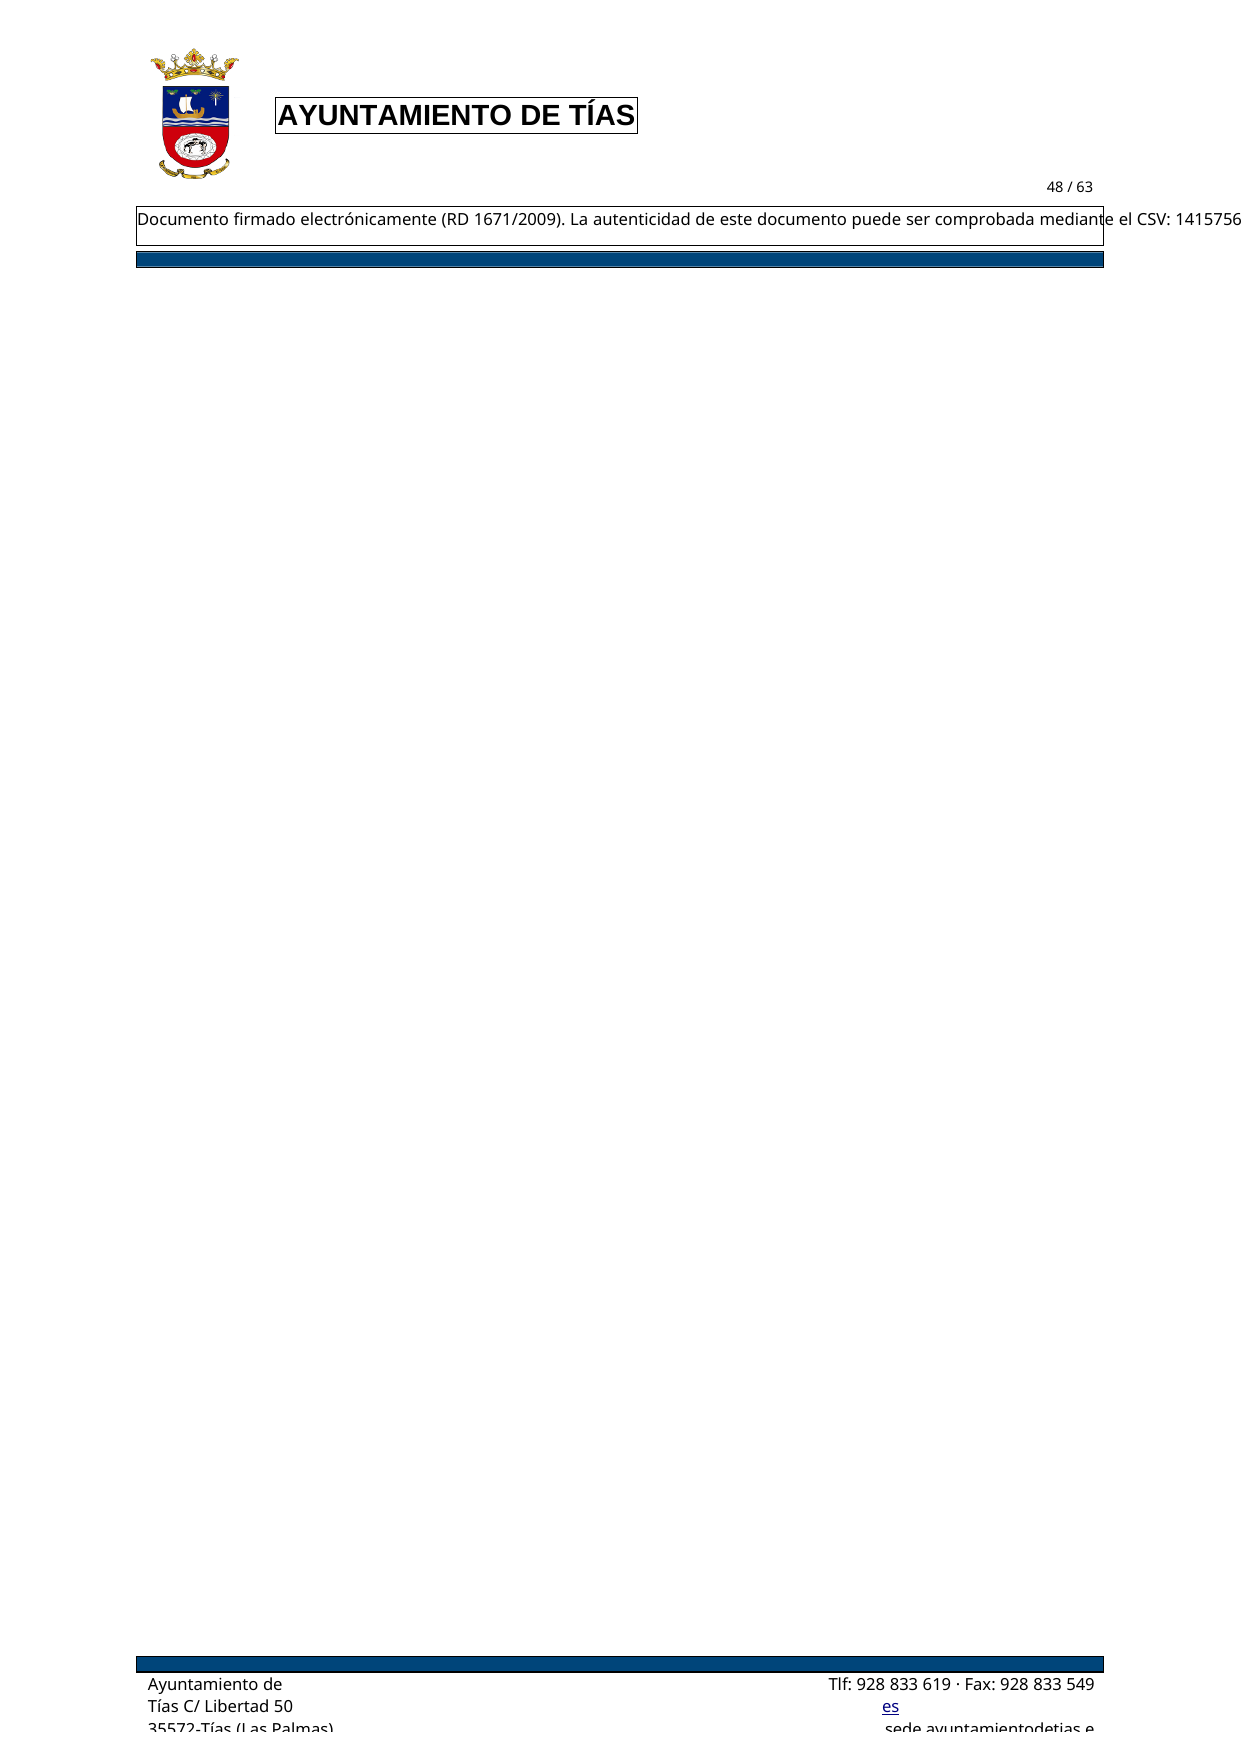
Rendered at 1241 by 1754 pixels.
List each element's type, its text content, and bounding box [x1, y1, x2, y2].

picture [150, 48, 241, 177]
text 48 / 63 [135, 177, 1093, 197]
